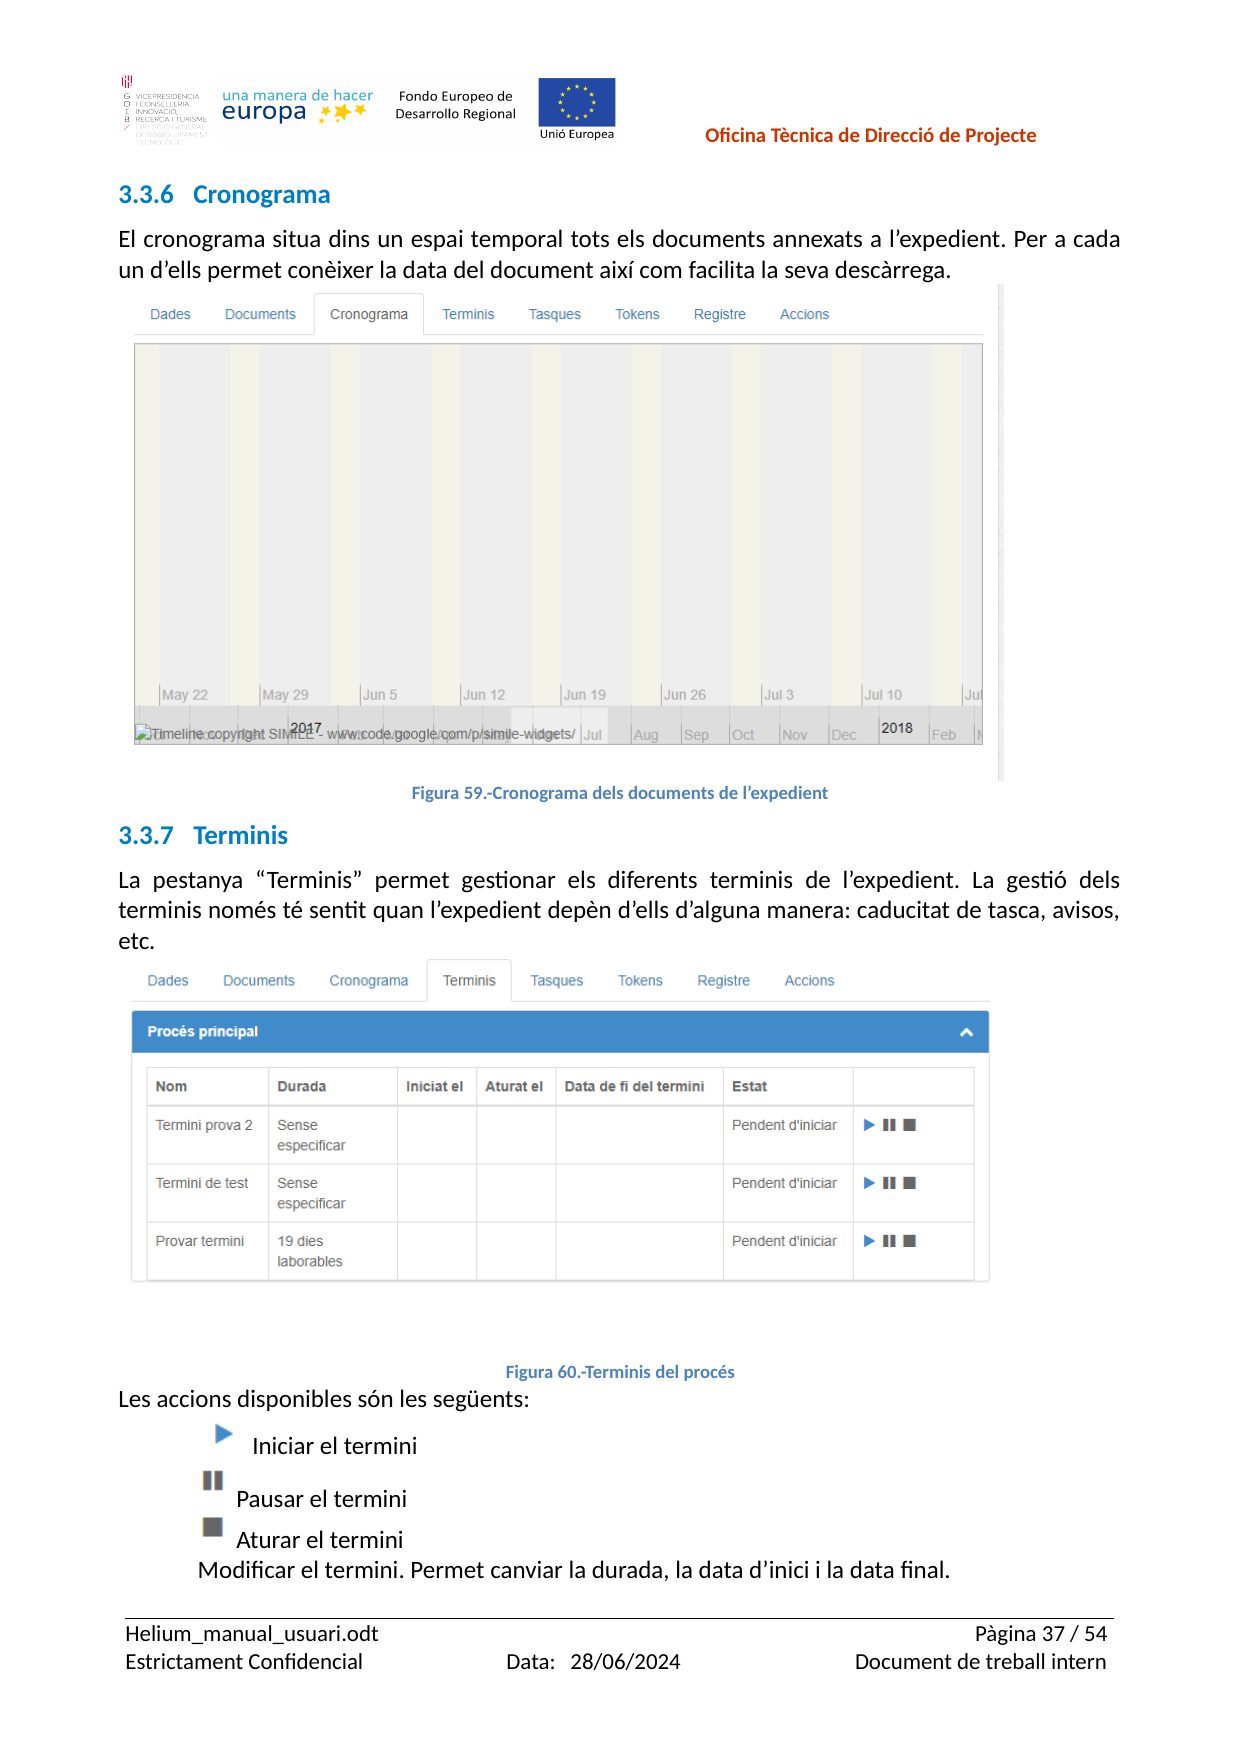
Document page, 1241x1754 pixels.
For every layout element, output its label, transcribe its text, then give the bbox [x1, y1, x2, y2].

picture [219, 73, 621, 147]
picture [197, 1513, 231, 1548]
picture [118, 73, 213, 147]
picture [118, 955, 1004, 1361]
picture [203, 1413, 241, 1455]
text Figura 60.-Terminis del procés [118, 1360, 1122, 1383]
picture [118, 284, 1004, 781]
text Modificar el termini. Permet canviar la durada, la data d’inici i la data final. [192, 1554, 1122, 1585]
subtitle Terminis [118, 818, 1122, 851]
text El cronograma situa dins un espai temporal tots els documents annexats a l’expedient. Per a cada un d’ells permet conèixer la data del document així com facilita la seva descàrrega. [118, 223, 1122, 284]
text Aturar el termini [118, 1514, 1122, 1554]
text Iniciar el termini [118, 1414, 1122, 1461]
text Figura 59.-Cronograma dels documents de l’expedient [118, 781, 1122, 804]
text Pausar el termini [118, 1461, 1122, 1514]
text Les accions disponibles són les següents: [118, 1383, 1122, 1414]
text La pestanya “Terminis” permet gestionar els diferents terminis de l’expedient. La gestió dels terminis només té sentit quan l’expedient depèn d’ells d’alguna manera: caducitat de tasca, avisos, etc. [118, 864, 1122, 955]
picture [197, 1460, 231, 1508]
subtitle Cronograma [118, 178, 1122, 211]
